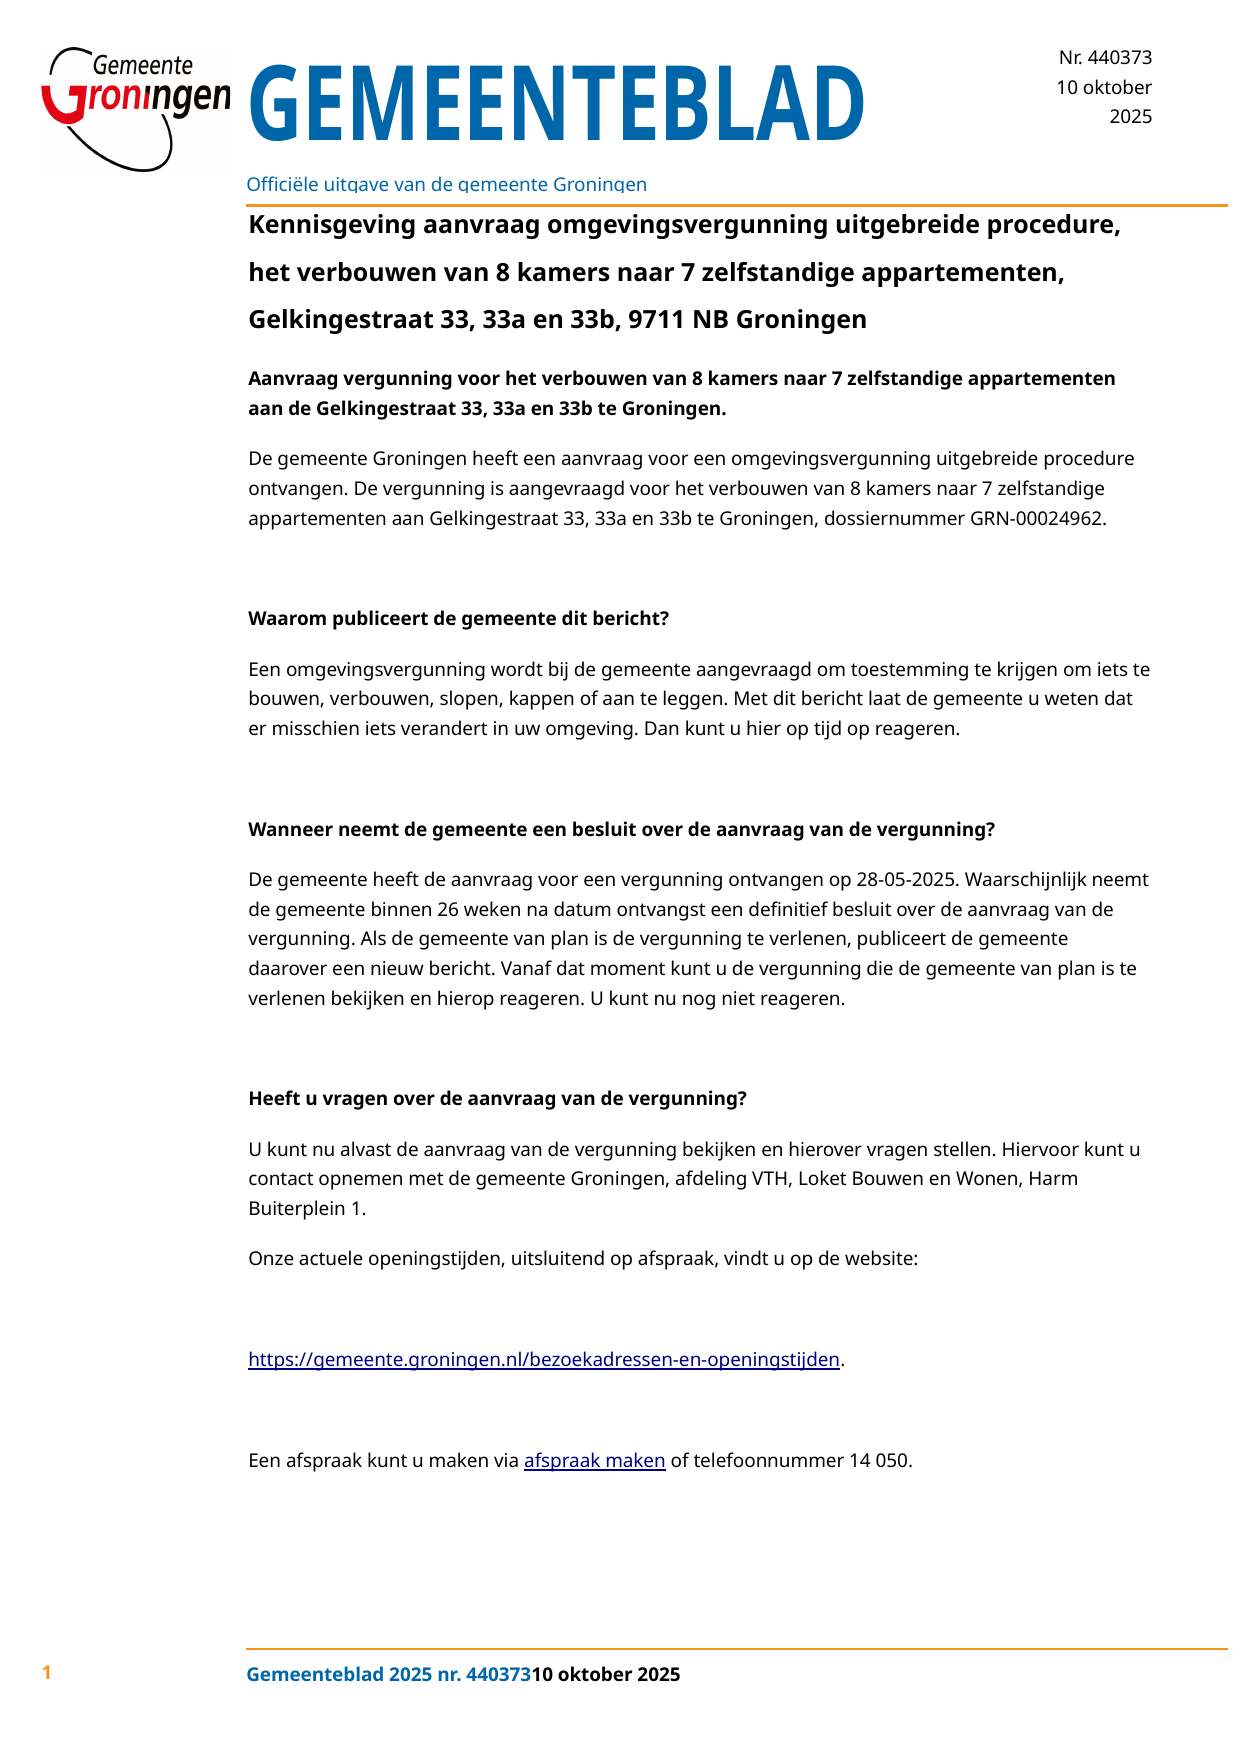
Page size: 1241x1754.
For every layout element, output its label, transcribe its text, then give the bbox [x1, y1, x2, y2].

text https://gemeente.groningen.nl/bezoekadressen-en-openingstijden. [248, 1346, 1152, 1372]
text Waarom publiceert de gemeente dit bericht? [248, 606, 1152, 631]
text Onze actuele openingstijden, uitsluitend op afspraak, vindt u op de website: [248, 1246, 1152, 1271]
text De gemeente heeft de aanvraag voor een vergunning ontvangen op 28-05-2025. Waarschijnlijk neemt de gemeente binnen 26 weken na datum ontvangst een definitief besluit over de aanvraag van de vergunning. Als de gemeente van plan is de vergunning te verlenen, publiceert de gemeente daarover een nieuw bericht. Vanaf dat moment kunt u de vergunning die de gemeente van plan is te verlenen bekijken en hierop reageren. U kunt nu nog niet reageren. [248, 866, 1152, 1010]
text De gemeente Groningen heeft een aanvraag voor een omgevingsvergunning uitgebreide procedure ontvangen. De vergunning is aangevraagd voor het verbouwen van 8 kamers naar 7 zelfstandige appartementen aan Gelkingestraat 33, 33a en 33b te Groningen, dossiernummer GRN-00024962. [248, 446, 1152, 530]
text Wanneer neemt de gemeente een besluit over de aanvraag van de vergunning? [248, 816, 1152, 842]
text Kennisgeving aanvraag omgevingsvergunning uitgebreide procedure, het verbouwen van 8 kamers naar 7 zelfstandige appartementen, Gelkingestraat 33, 33a en 33b, 9711 NB Groningen [248, 207, 1152, 336]
text U kunt nu alvast de aanvraag van de vergunning bekijken en hierover vragen stellen. Hiervoor kunt u contact opnemen met de gemeente Groningen, afdeling VTH, Loket Bouwen en Wonen, Harm Buiterplein 1. [248, 1136, 1152, 1221]
picture [41, 47, 231, 172]
text Aanvraag vergunning voor het verbouwen van 8 kamers naar 7 zelfstandige appartementen aan de Gelkingestraat 33, 33a en 33b te Groningen. [248, 366, 1152, 421]
text Heeft u vragen over de aanvraag van de vergunning? [248, 1086, 1152, 1111]
text Een omgevingsvergunning wordt bij de gemeente aangevraagd om toestemming te krijgen om iets te bouwen, verbouwen, slopen, kappen of aan te leggen. Met dit bericht laat de gemeente u weten dat er misschien iets verandert in uw omgeving. Dan kunt u hier op tijd op reageren. [248, 656, 1152, 741]
text Een afspraak kunt u maken via afspraak maken of telefoonnummer 14 050. [248, 1447, 1152, 1473]
